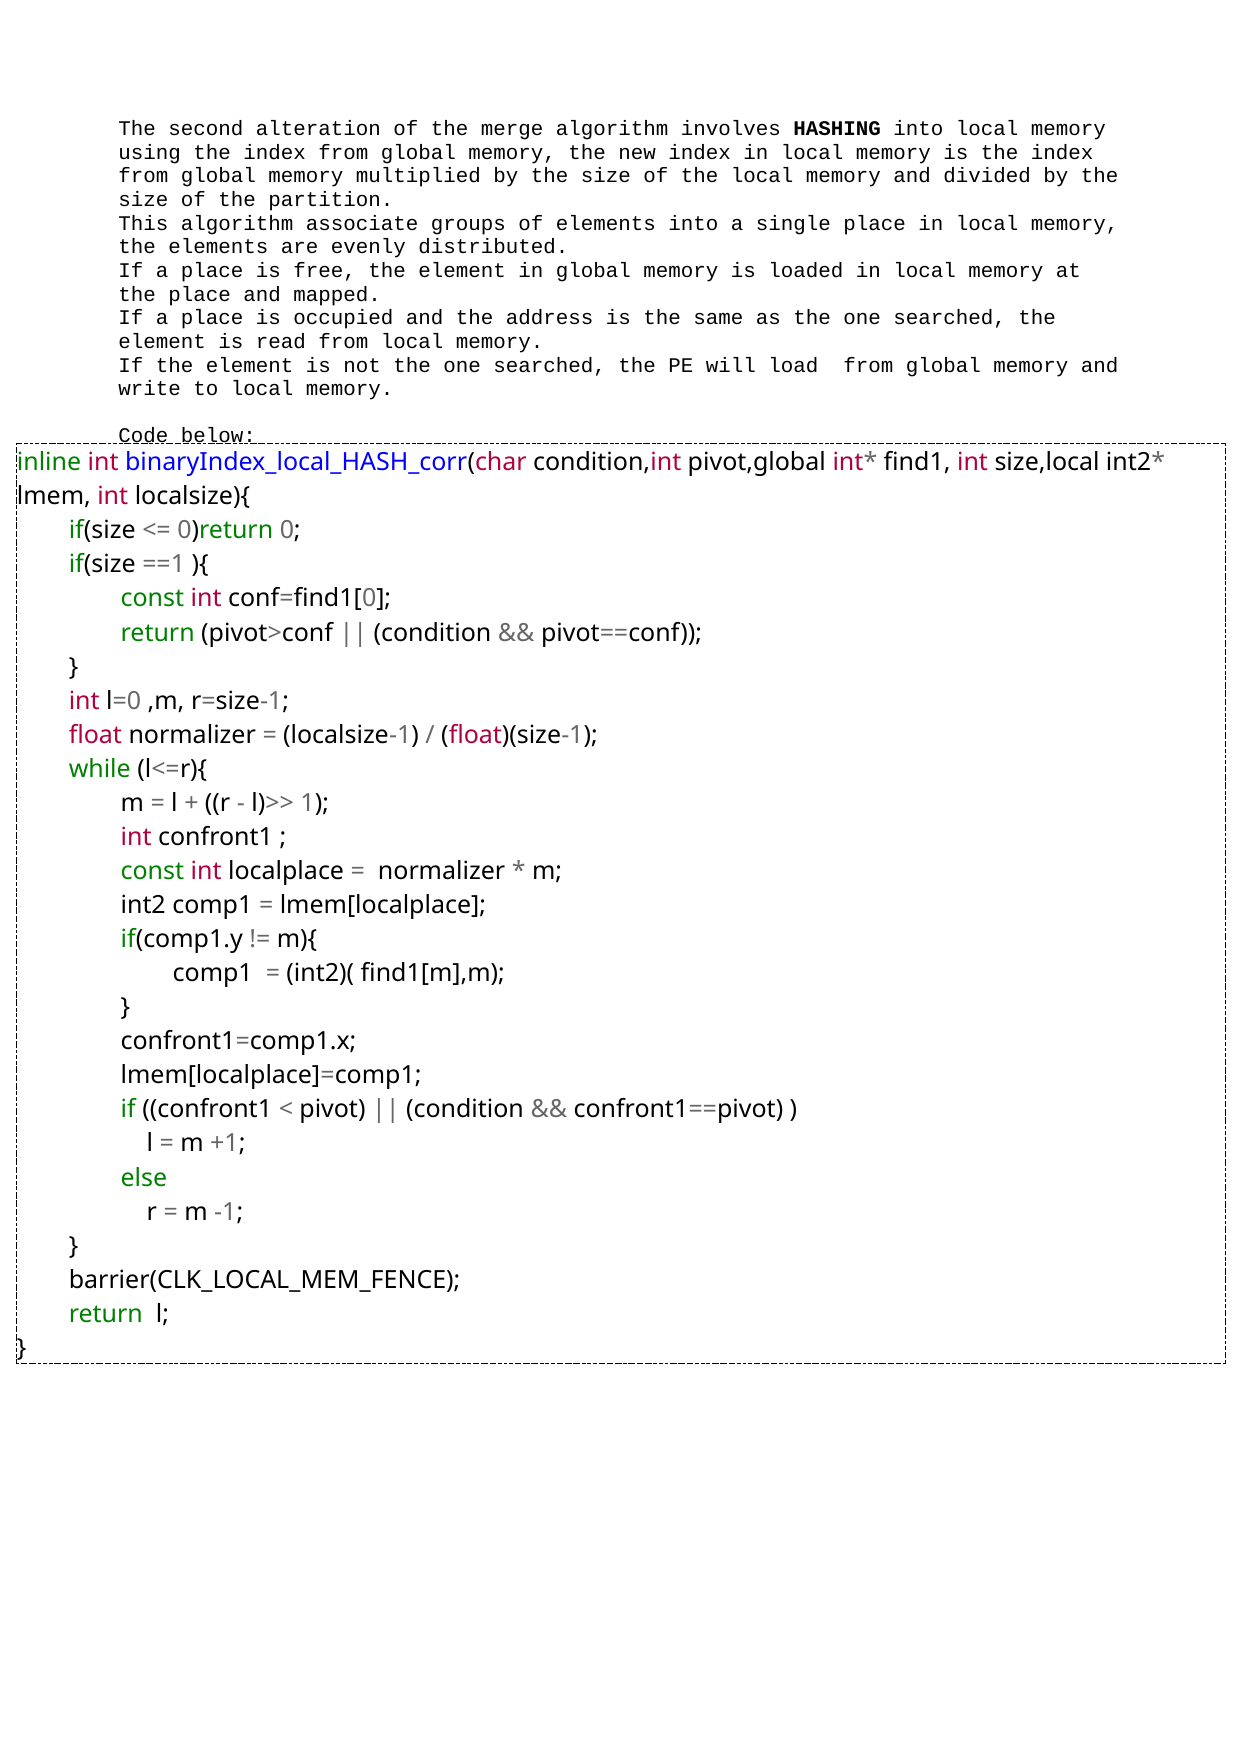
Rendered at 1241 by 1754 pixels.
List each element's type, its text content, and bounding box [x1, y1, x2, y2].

text If the element is not the one searched, the PE will load from global memory and write to local memory. [118, 354, 1122, 402]
text Code below: [118, 426, 1122, 449]
text The second alteration of the merge algorithm involves HASHING into local memory using the index from global memory, the new index in local memory is the index from global memory multiplied by the size of the local memory and divided by the size of the partition. [118, 118, 1122, 213]
text If a place is free, the element in global memory is loaded in local memory at the place and mapped. [118, 260, 1122, 307]
text This algorithm associate groups of elements into a single place in local memory, the elements are evenly distributed. [118, 213, 1122, 260]
text If a place is occupied and the address is the same as the one searched, the element is read from local memory. [118, 307, 1122, 354]
